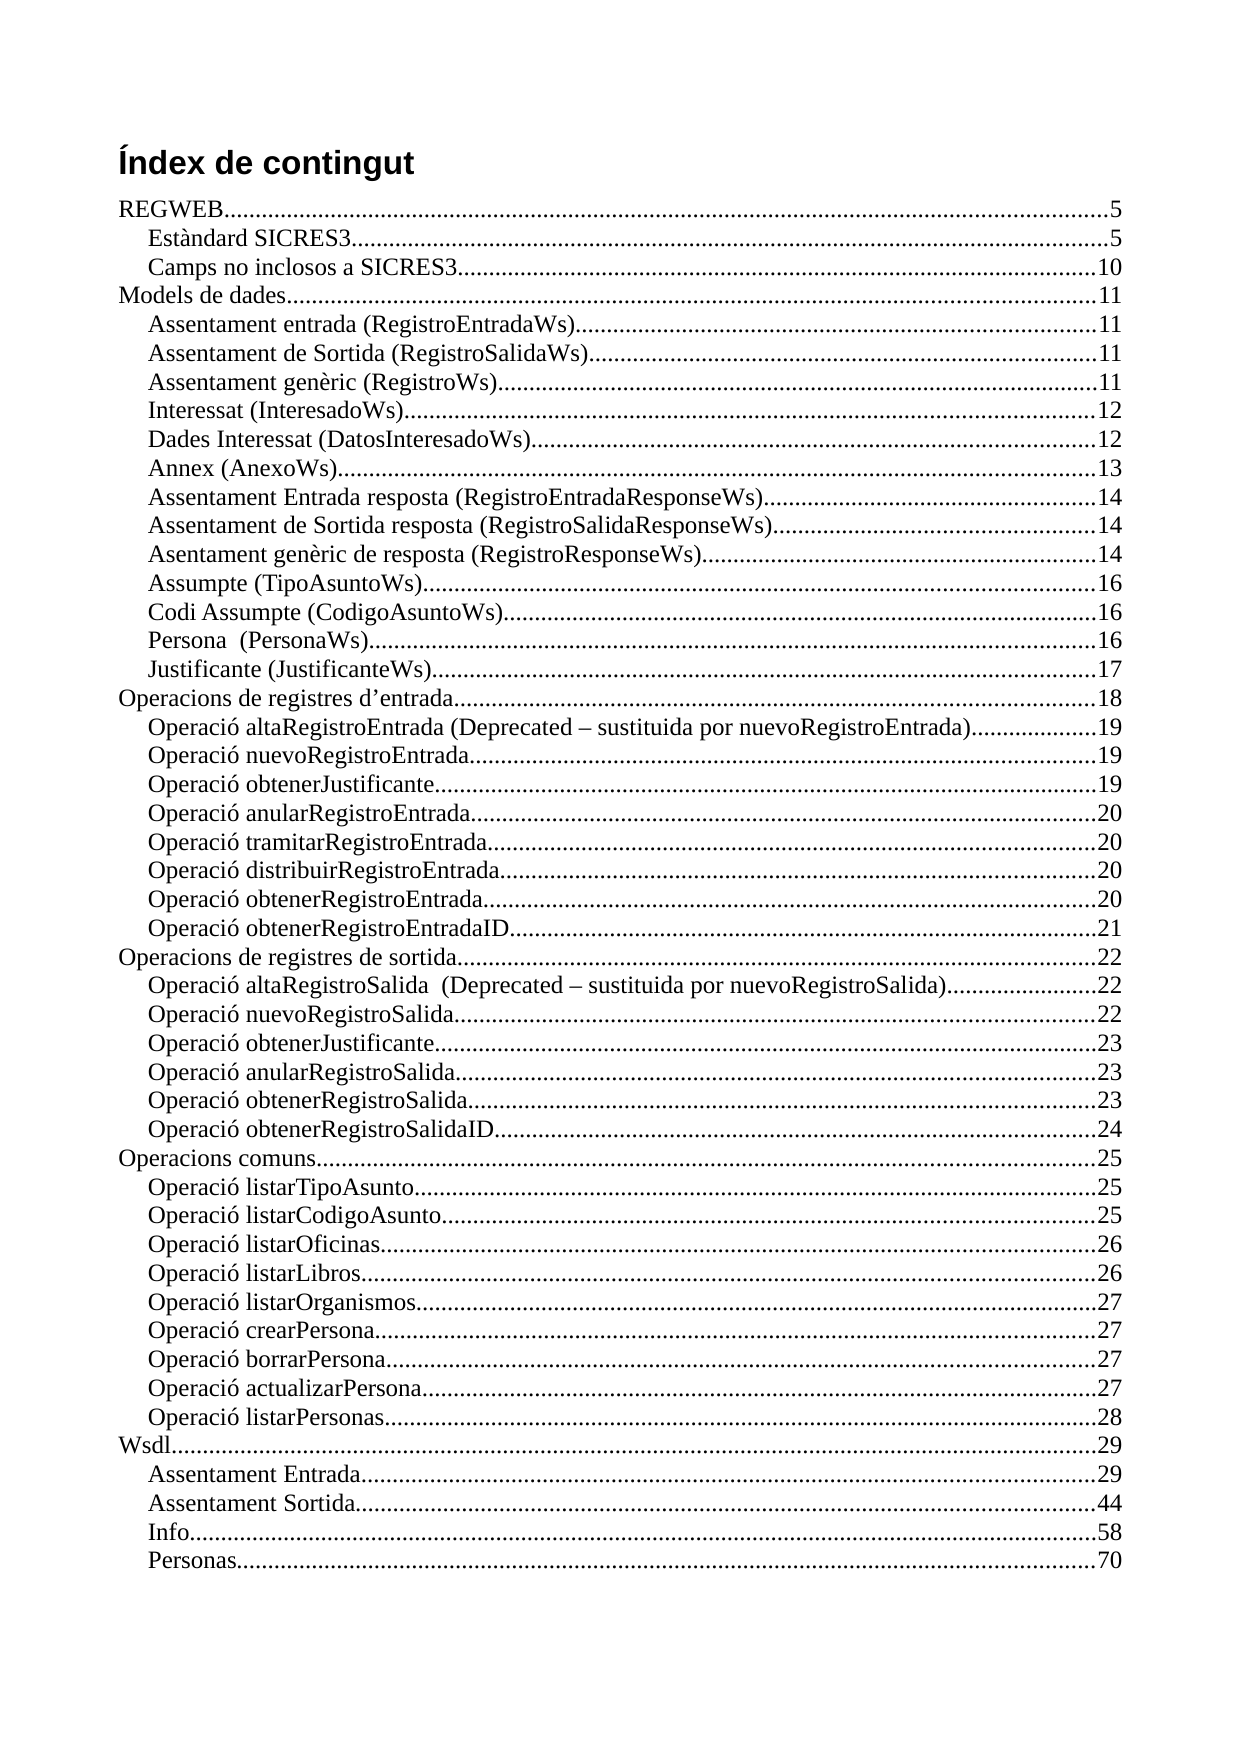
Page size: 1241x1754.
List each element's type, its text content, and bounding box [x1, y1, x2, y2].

text Assentament entrada (RegistroEntradaWs) 11 [148, 309, 1122, 338]
text Operació altaRegistroSalida (Deprecated – sustituida por nuevoRegistroSalida) 22 [148, 970, 1122, 999]
text Operació altaRegistroEntrada (Deprecated – sustituida por nuevoRegistroEntrada) 19 [148, 712, 1122, 740]
text Operacions de registres d’entrada 18 [118, 683, 1122, 712]
text Operació tramitarRegistroEntrada 20 [148, 827, 1122, 855]
text Assentament Entrada resposta (RegistroEntradaResponseWs) 14 [148, 482, 1122, 510]
text Personas 70 [148, 1545, 1122, 1574]
text Operació listarOficinas 26 [148, 1229, 1122, 1258]
text Operació nuevoRegistroEntrada 19 [148, 740, 1122, 769]
text Operació obtenerRegistroSalida 23 [148, 1085, 1122, 1114]
text Operació anularRegistroEntrada 20 [148, 798, 1122, 827]
text Dades Interessat (DatosInteresadoWs) 12 [148, 424, 1122, 453]
text Operació listarOrganismos 27 [148, 1287, 1122, 1315]
text Assentament de Sortida resposta (RegistroSalidaResponseWs) 14 [148, 510, 1122, 539]
text Operació anularRegistroSalida 23 [148, 1057, 1122, 1085]
text Operació obtenerRegistroSalidaID 24 [148, 1114, 1122, 1143]
text Info 58 [148, 1517, 1122, 1545]
text Operacions de registres de sortida 22 [118, 942, 1122, 970]
text Operació crearPersona 27 [148, 1315, 1122, 1344]
text Asentament genèric de resposta (RegistroResponseWs) 14 [148, 539, 1122, 568]
text Annex (AnexoWs) 13 [148, 453, 1122, 482]
text Operació nuevoRegistroSalida 22 [148, 999, 1122, 1028]
text Operacions comuns 25 [118, 1143, 1122, 1172]
text Justificante (JustificanteWs) 17 [148, 654, 1122, 683]
text Models de dades 11 [118, 280, 1122, 309]
text Operació actualizarPersona 27 [148, 1373, 1122, 1402]
subtitle Índex de contingut [118, 143, 1122, 182]
text Assentament Sortida 44 [148, 1488, 1122, 1517]
text Operació obtenerJustificante 19 [148, 769, 1122, 798]
text Assentament de Sortida (RegistroSalidaWs) 11 [148, 338, 1122, 367]
text Operació borrarPersona 27 [148, 1344, 1122, 1373]
text Codi Assumpte (CodigoAsuntoWs) 16 [148, 597, 1122, 625]
text Operació obtenerJustificante 23 [148, 1028, 1122, 1057]
text Operació listarTipoAsunto 25 [148, 1172, 1122, 1200]
text Operació obtenerRegistroEntradaID 21 [148, 913, 1122, 942]
text Assentament genèric (RegistroWs) 11 [148, 367, 1122, 395]
text Assentament Entrada 29 [148, 1459, 1122, 1488]
text REGWEB 5 [118, 194, 1122, 223]
text Operació obtenerRegistroEntrada 20 [148, 884, 1122, 913]
text Operació listarPersonas 28 [148, 1402, 1122, 1430]
text Wsdl 29 [118, 1430, 1122, 1459]
text Persona (PersonaWs) 16 [148, 625, 1122, 654]
text Operació listarCodigoAsunto 25 [148, 1200, 1122, 1229]
text Estàndard SICRES3. 5 [148, 223, 1122, 252]
text Camps no inclosos a SICRES3 10 [148, 252, 1122, 280]
text Operació listarLibros 26 [148, 1258, 1122, 1287]
text Operació distribuirRegistroEntrada 20 [148, 855, 1122, 884]
text Assumpte (TipoAsuntoWs) 16 [148, 568, 1122, 597]
text Interessat (InteresadoWs) 12 [148, 395, 1122, 424]
